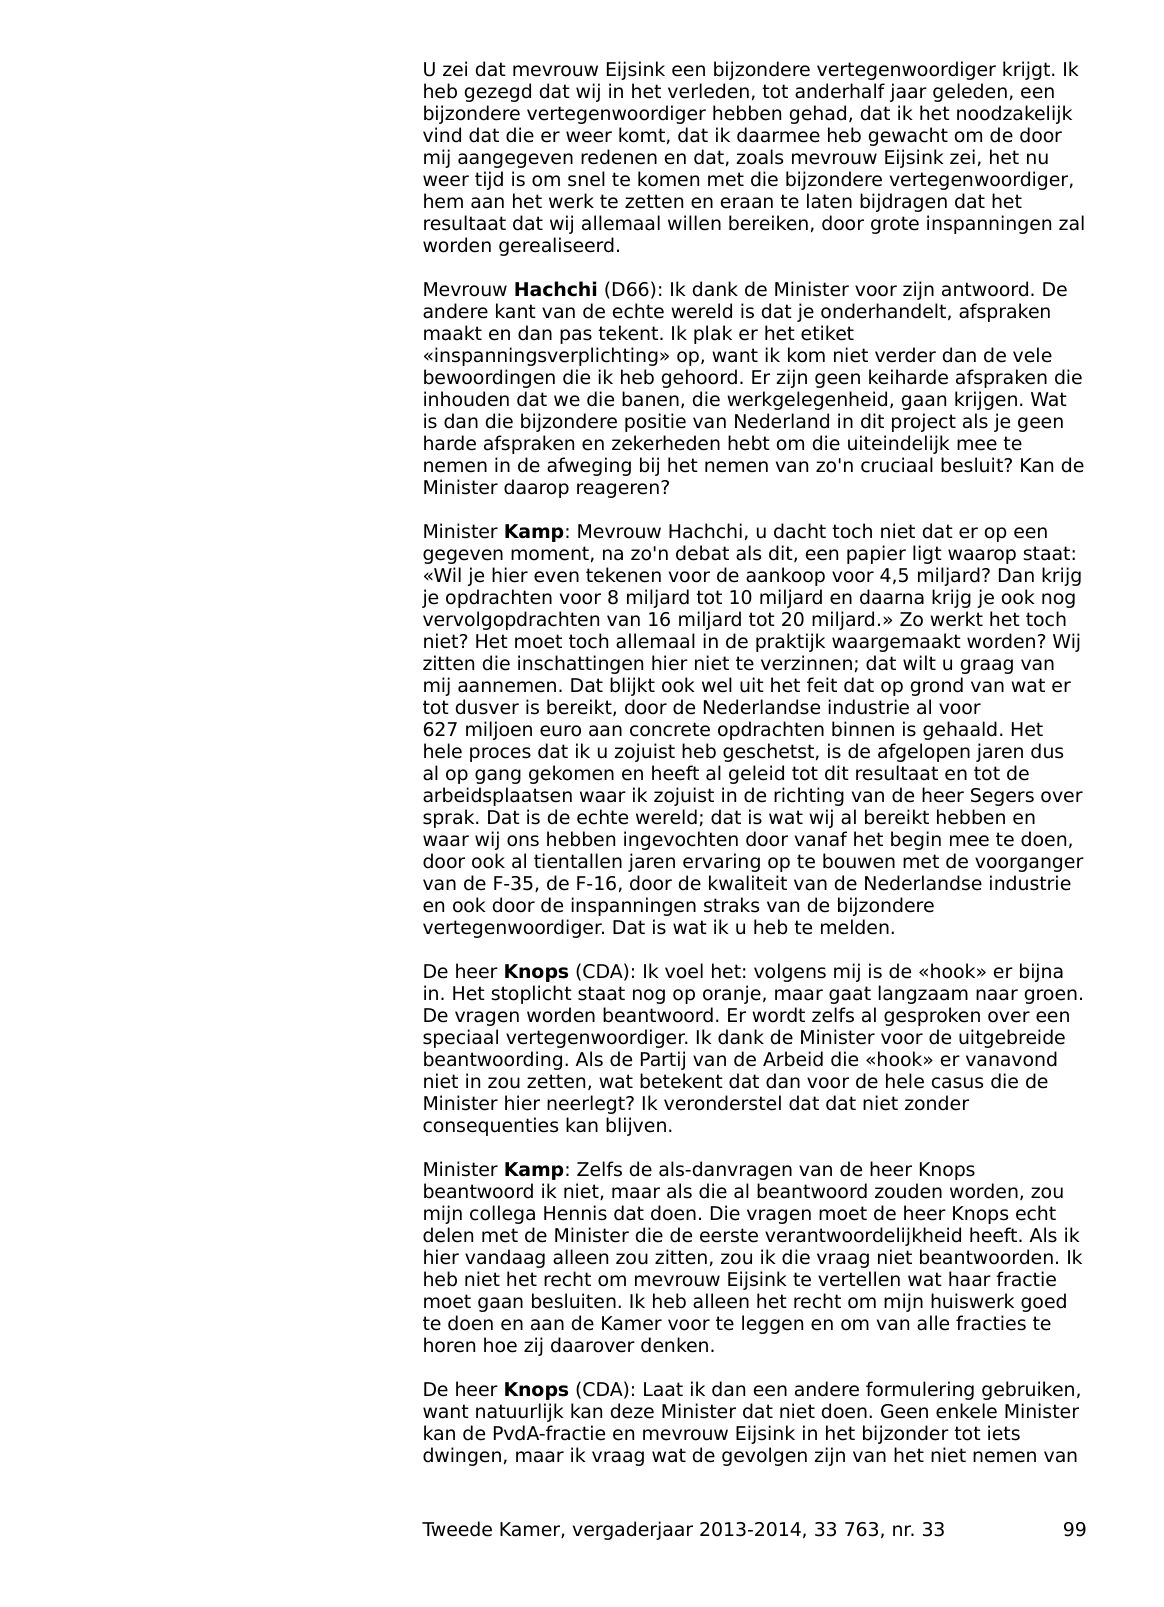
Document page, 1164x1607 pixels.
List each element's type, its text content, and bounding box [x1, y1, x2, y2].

text Minister Kamp: Zelfs de als-danvragen van de heer Knops beantwoord ik niet, maar als die al beantwoord zouden worden, zou mijn collega Hennis dat doen. Die vragen moet de heer Knops echt delen met de Minister die de eerste verantwoordelijkheid heeft. Als ik hier vandaag alleen zou zitten, zou ik die vraag niet beantwoorden. Ik heb niet het recht om mevrouw Eijsink te vertellen wat haar fractie moet gaan besluiten. Ik heb alleen het recht om mijn huiswerk goed te doen en aan de Kamer voor te leggen en om van alle fracties te horen hoe zij daarover denken. [422, 1159, 1087, 1357]
text De heer Knops (CDA): Laat ik dan een andere formulering gebruiken, want natuurlijk kan deze Minister dat niet doen. Geen enkele Minister kan de PvdA-fractie en mevrouw Eijsink in het bijzonder tot iets dwingen, maar ik vraag wat de gevolgen zijn van het niet nemen van [422, 1379, 1087, 1467]
text De heer Knops (CDA): Ik voel het: volgens mij is de «hook» er bijna in. Het stoplicht staat nog op oranje, maar gaat langzaam naar groen. De vragen worden beantwoord. Er wordt zelfs al gesproken over een speciaal vertegenwoordiger. Ik dank de Minister voor de uitgebreide beantwoording. Als de Partij van de Arbeid die «hook» er vanavond niet in zou zetten, wat betekent dat dan voor de hele casus die de Minister hier neerlegt? Ik veronderstel dat dat niet zonder consequenties kan blijven. [422, 961, 1087, 1137]
text U zei dat mevrouw Eijsink een bijzondere vertegenwoordiger krijgt. Ik heb gezegd dat wij in het verleden, tot anderhalf jaar geleden, een bijzondere vertegenwoordiger hebben gehad, dat ik het noodzakelijk vind dat die er weer komt, dat ik daarmee heb gewacht om de door mij aangegeven redenen en dat, zoals mevrouw Eijsink zei, het nu weer tijd is om snel te komen met die bijzondere vertegenwoordiger, hem aan het werk te zetten en eraan te laten bijdragen dat het resultaat dat wij allemaal willen bereiken, door grote inspanningen zal worden gerealiseerd. [422, 59, 1087, 257]
text Minister Kamp: Mevrouw Hachchi, u dacht toch niet dat er op een gegeven moment, na zo'n debat als dit, een papier ligt waarop staat: «Wil je hier even tekenen voor de aankoop voor 4,5 miljard? Dan krijg je opdrachten voor 8 miljard tot 10 miljard en daarna krijg je ook nog vervolgopdrachten van 16 miljard tot 20 miljard.» Zo werkt het toch niet? Het moet toch allemaal in de praktijk waargemaakt worden? Wij zitten die inschattingen hier niet te verzinnen; dat wilt u graag van mij aannemen. Dat blijkt ook wel uit het feit dat op grond van wat er tot dusver is bereikt, door de Nederlandse industrie al voor 627 miljoen euro aan concrete opdrachten binnen is gehaald. Het hele proces dat ik u zojuist heb geschetst, is de afgelopen jaren dus al op gang gekomen en heeft al geleid tot dit resultaat en tot de arbeidsplaatsen waar ik zojuist in de richting van de heer Segers over sprak. Dat is de echte wereld; dat is wat wij al bereikt hebben en waar wij ons hebben ingevochten door vanaf het begin mee te doen, door ook al tientallen jaren ervaring op te bouwen met de voorganger van de F-35, de F-16, door de kwaliteit van de Nederlandse industrie en ook door de inspanningen straks van de bijzondere vertegenwoordiger. Dat is wat ik u heb te melden. [422, 521, 1087, 939]
text Mevrouw Hachchi (D66): Ik dank de Minister voor zijn antwoord. De andere kant van de echte wereld is dat je onderhandelt, afspraken maakt en dan pas tekent. Ik plak er het etiket «inspanningsverplichting» op, want ik kom niet verder dan de vele bewoordingen die ik heb gehoord. Er zijn geen keiharde afspraken die inhouden dat we die banen, die werkgelegenheid, gaan krijgen. Wat is dan die bijzondere positie van Nederland in dit project als je geen harde afspraken en zekerheden hebt om die uiteindelijk mee te nemen in de afweging bij het nemen van zo'n cruciaal besluit? Kan de Minister daarop reageren? [422, 279, 1087, 499]
